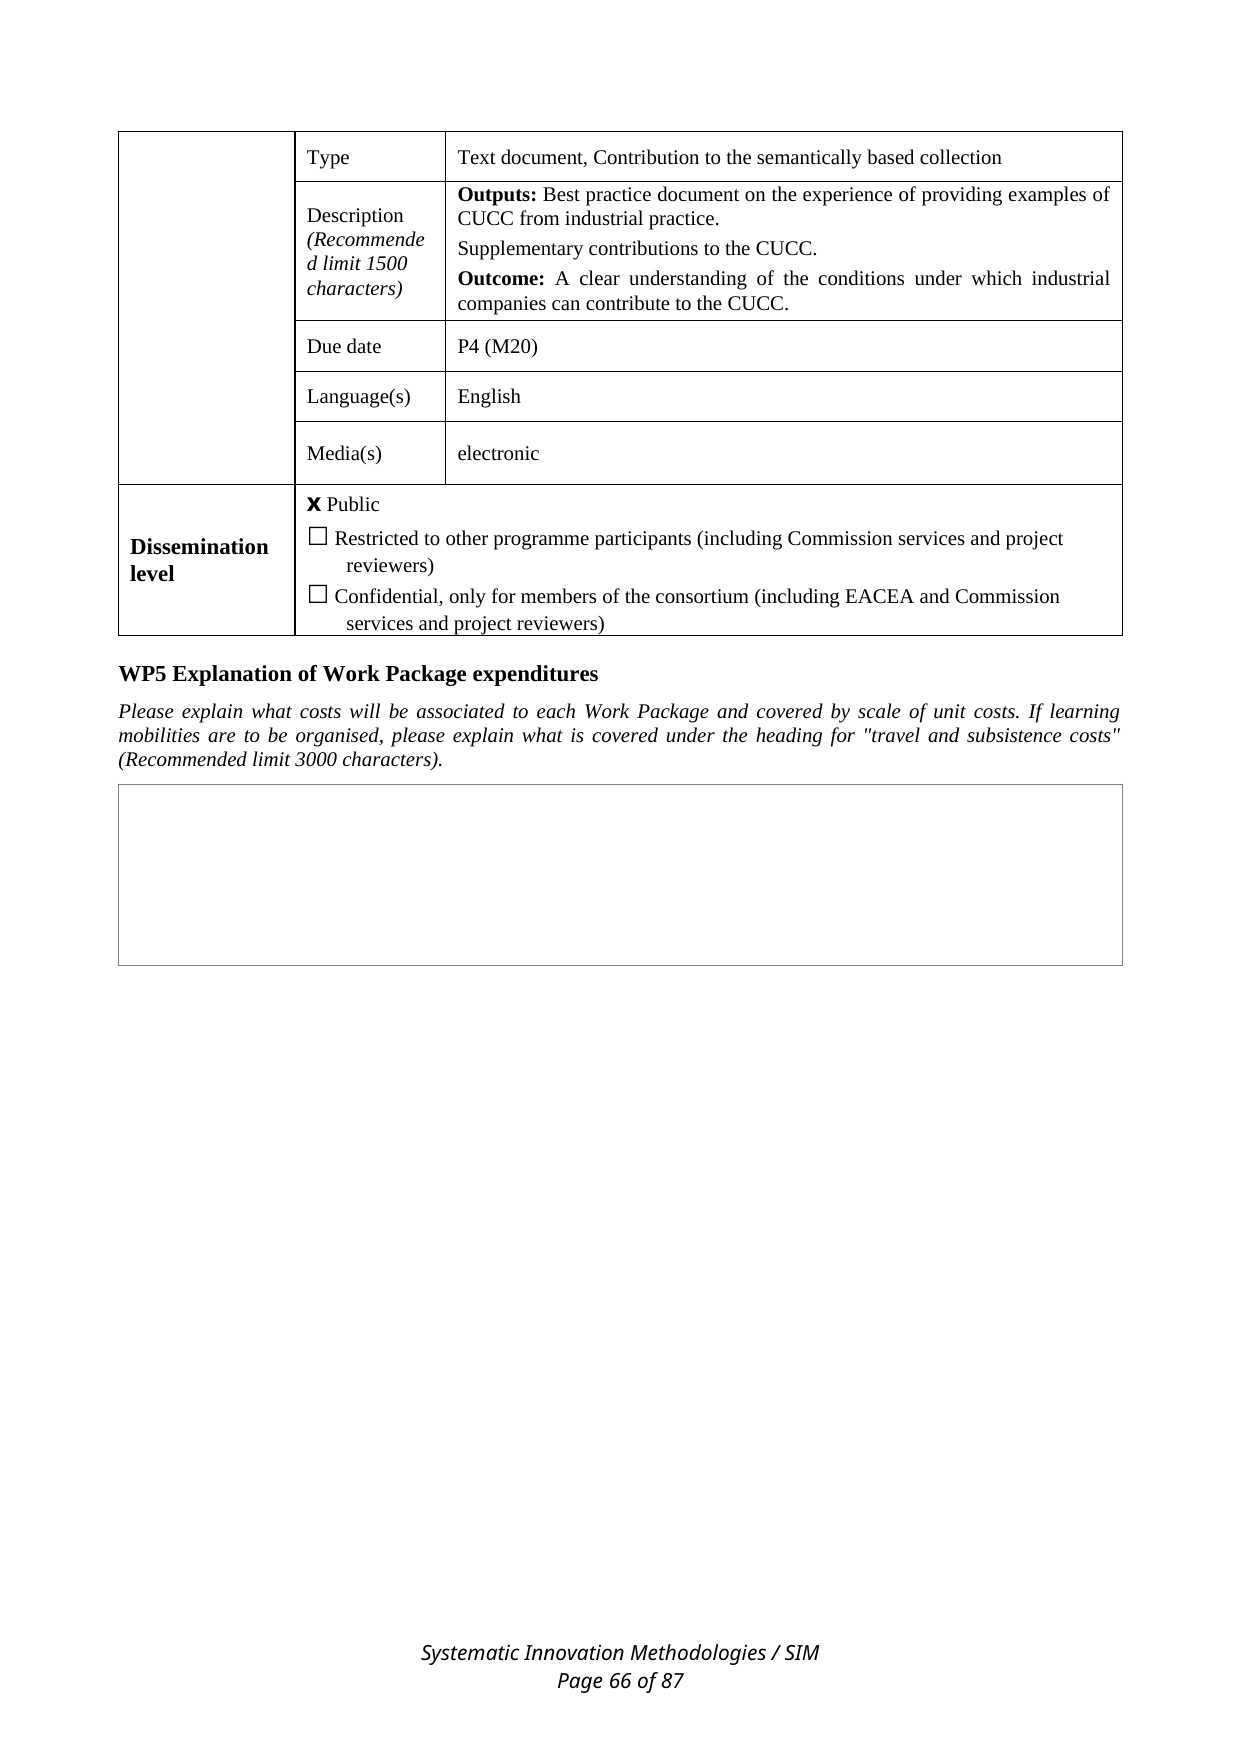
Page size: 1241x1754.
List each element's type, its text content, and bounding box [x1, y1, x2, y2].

text Please explain what costs will be associated to each Work Package and covered by scale of unit costs. If learning mobilities are to be organised, please explain what is covered under the heading for "travel and subsistence costs" (Recommended limit 3000 characters). [118, 699, 1122, 771]
table_cell x Public ☐ Restricted to other programme participants (including Commission services and project reviewers) ☐ Confidential, only for members of the consortium (including EACEA and Commission services and project reviewers) [296, 485, 1122, 635]
table_cell Due date [296, 321, 445, 371]
table_header [119, 132, 294, 483]
table_cell Dissemination level [119, 485, 294, 635]
table_cell Type [296, 132, 445, 181]
table_cell Outputs: Best practice document on the experience of providing examples of CUCC from industrial practice. Supplementary contributions to the CUCC. Outcome: A clear understanding of the conditions under which industrial companies can contribute to the CUCC. [446, 182, 1122, 320]
table_cell electronic [446, 422, 1122, 483]
table_cell Description (Recommended limit 1500 characters) [296, 182, 445, 320]
table_header [119, 785, 1122, 965]
text WP5 Explanation of Work Package expenditures [118, 660, 1122, 686]
table_cell Text document, Contribution to the semantically based collection [446, 132, 1122, 181]
table_cell Media(s) [296, 422, 445, 483]
table_cell English [446, 372, 1122, 421]
table_cell Language(s) [296, 372, 445, 421]
table_cell P4 (M20) [446, 321, 1122, 371]
